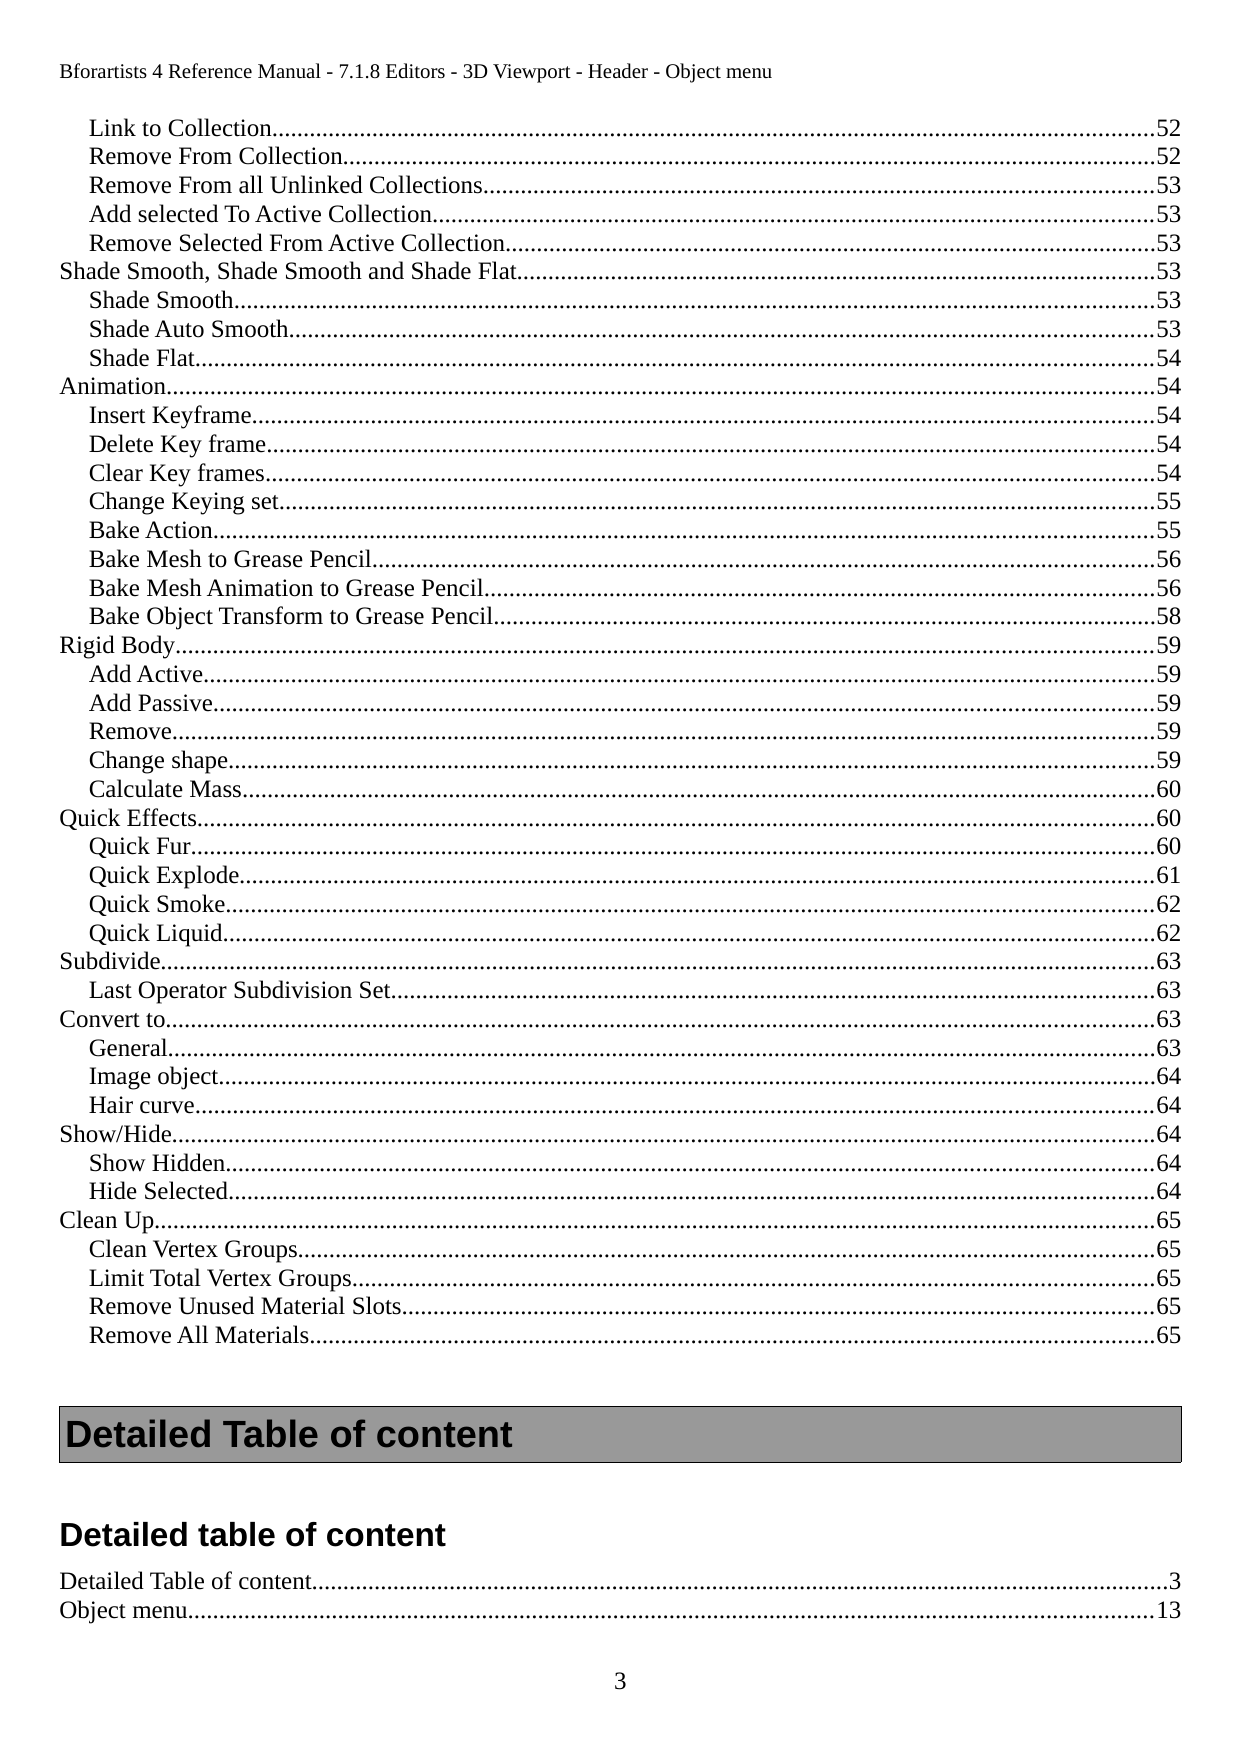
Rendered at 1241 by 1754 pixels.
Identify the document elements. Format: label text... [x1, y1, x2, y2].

text Bake Action 55 [88, 515, 1181, 544]
text Shade Flat 54 [88, 343, 1181, 371]
text Quick Explode 61 [88, 860, 1181, 889]
text Clean Up 65 [59, 1205, 1181, 1234]
text Clear Key frames 54 [88, 458, 1181, 486]
text Detailed Table of content 3 [59, 1566, 1181, 1595]
text Remove All Materials 65 [88, 1320, 1181, 1349]
text Add Passive 59 [88, 688, 1181, 716]
table_header Detailed Table of content [60, 1407, 1181, 1462]
text Quick Liquid 62 [88, 918, 1181, 946]
text Add Active 59 [88, 659, 1181, 688]
text Change shape 59 [88, 745, 1181, 774]
text Hair curve 64 [88, 1090, 1181, 1119]
text Quick Effects 60 [59, 803, 1181, 831]
text Image object 64 [88, 1061, 1181, 1090]
text Quick Fur 60 [88, 831, 1181, 860]
subtitle Detailed table of content [59, 1515, 1181, 1554]
text Rigid Body 59 [59, 630, 1181, 659]
text Link to Collection 52 [88, 113, 1181, 141]
text Change Keying set 55 [88, 486, 1181, 515]
text Hide Selected 64 [88, 1176, 1181, 1205]
text Calculate Mass 60 [88, 774, 1181, 803]
text Animation 54 [59, 371, 1181, 400]
text Last Operator Subdivision Set 63 [88, 975, 1181, 1004]
text Bake Mesh to Grease Pencil 56 [88, 544, 1181, 573]
text Remove Unused Material Slots 65 [88, 1291, 1181, 1320]
text Subdivide 63 [59, 946, 1181, 975]
text Shade Smooth, Shade Smooth and Shade Flat 53 [59, 256, 1181, 285]
text Shade Smooth 53 [88, 285, 1181, 314]
text Bake Mesh Animation to Grease Pencil 56 [88, 573, 1181, 601]
text Limit Total Vertex Groups 65 [88, 1263, 1181, 1291]
text General 63 [88, 1033, 1181, 1061]
text Remove 59 [88, 716, 1181, 745]
text Remove From Collection 52 [88, 141, 1181, 170]
text Show Hidden 64 [88, 1148, 1181, 1176]
text Shade Auto Smooth 53 [88, 314, 1181, 343]
text Insert Keyframe 54 [88, 400, 1181, 429]
text Bake Object Transform to Grease Pencil 58 [88, 601, 1181, 630]
text Remove Selected From Active Collection 53 [88, 228, 1181, 256]
text Quick Smoke 62 [88, 889, 1181, 918]
text Add selected To Active Collection 53 [88, 199, 1181, 228]
text Show/Hide 64 [59, 1119, 1181, 1148]
text Remove From all Unlinked Collections 53 [88, 170, 1181, 199]
text Delete Key frame 54 [88, 429, 1181, 458]
text Object menu 13 [59, 1595, 1181, 1624]
text Convert to 63 [59, 1004, 1181, 1033]
text Clean Vertex Groups 65 [88, 1234, 1181, 1263]
